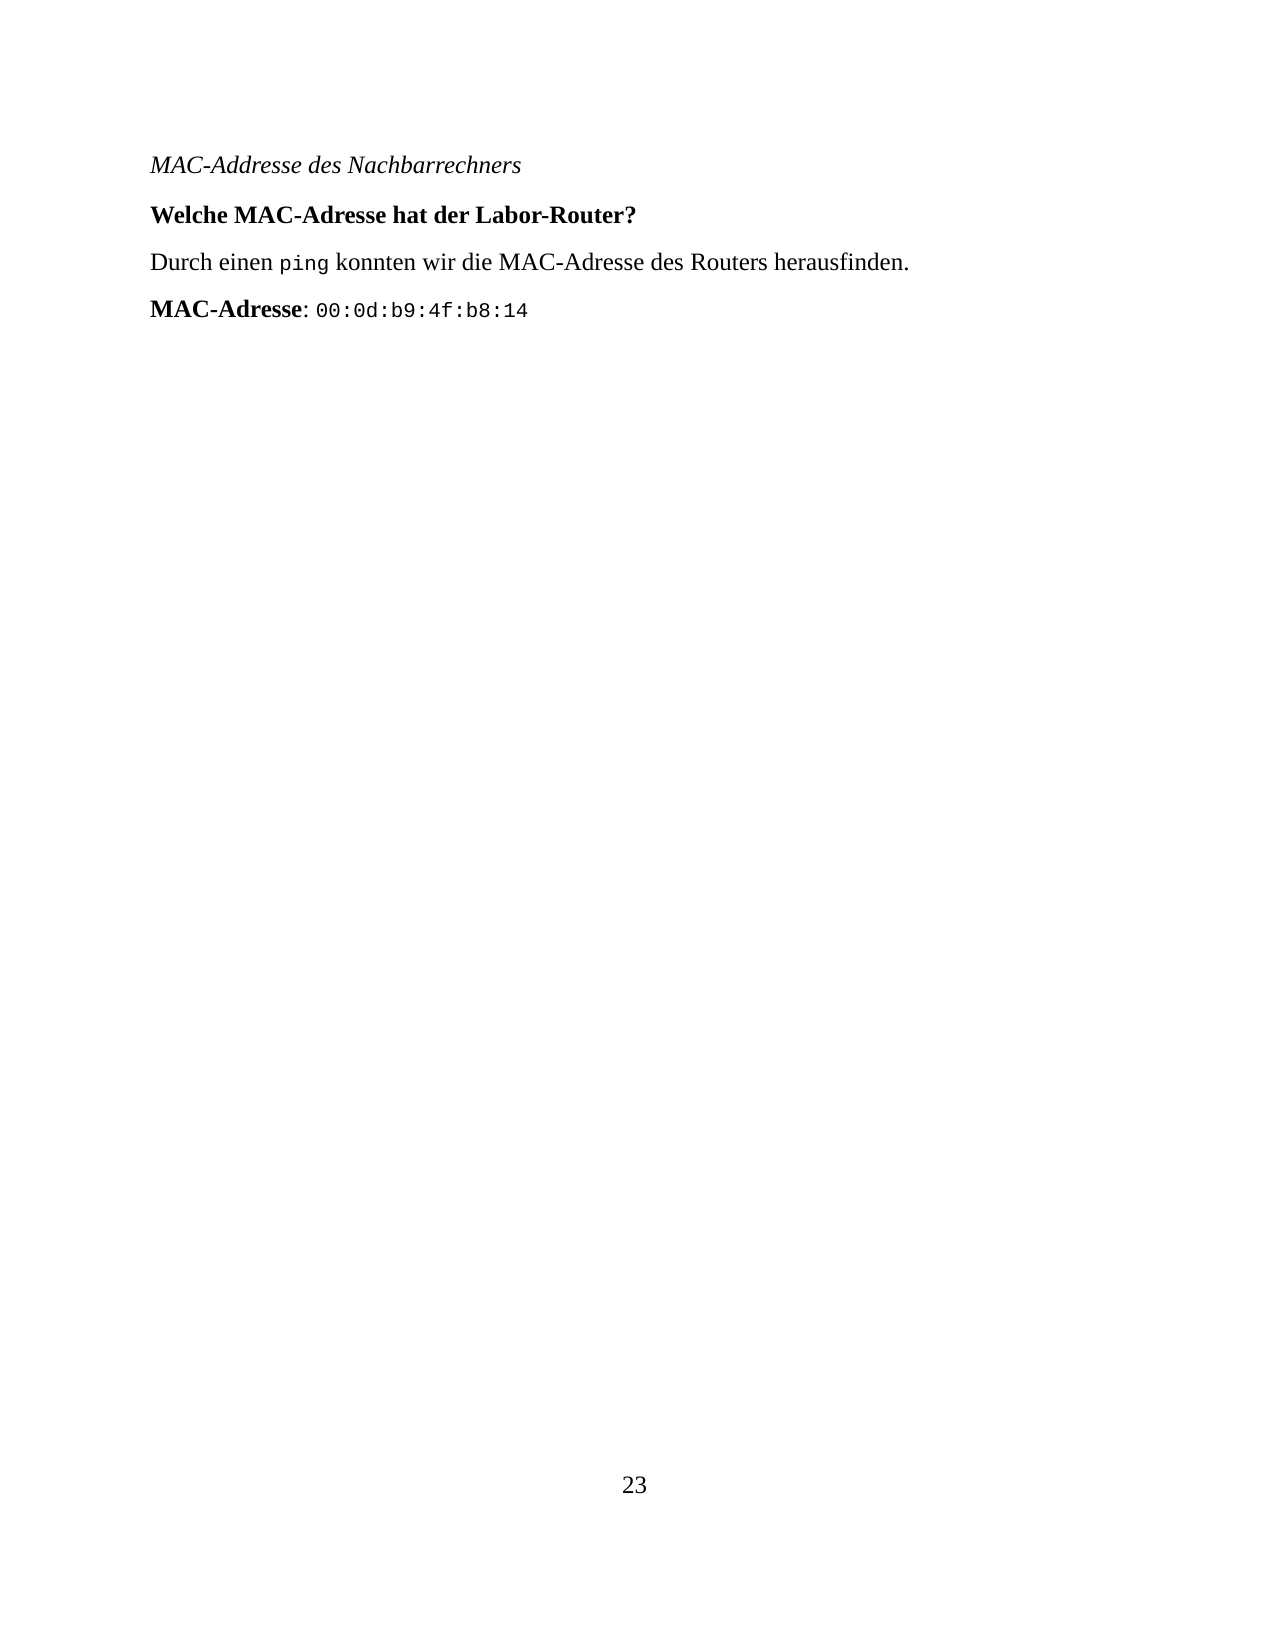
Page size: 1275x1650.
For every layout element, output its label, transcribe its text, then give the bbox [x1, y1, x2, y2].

text MAC-Adresse: 00:0d:b9:4f:b8:14 [150, 294, 1125, 324]
text MAC-Addresse des Nachbarrechners [150, 150, 1125, 179]
text Durch einen ping konnten wir die MAC-Adresse des Routers herausfinden. [150, 247, 1125, 276]
text Welche MAC-Adresse hat der Labor-Router? [150, 200, 1125, 229]
